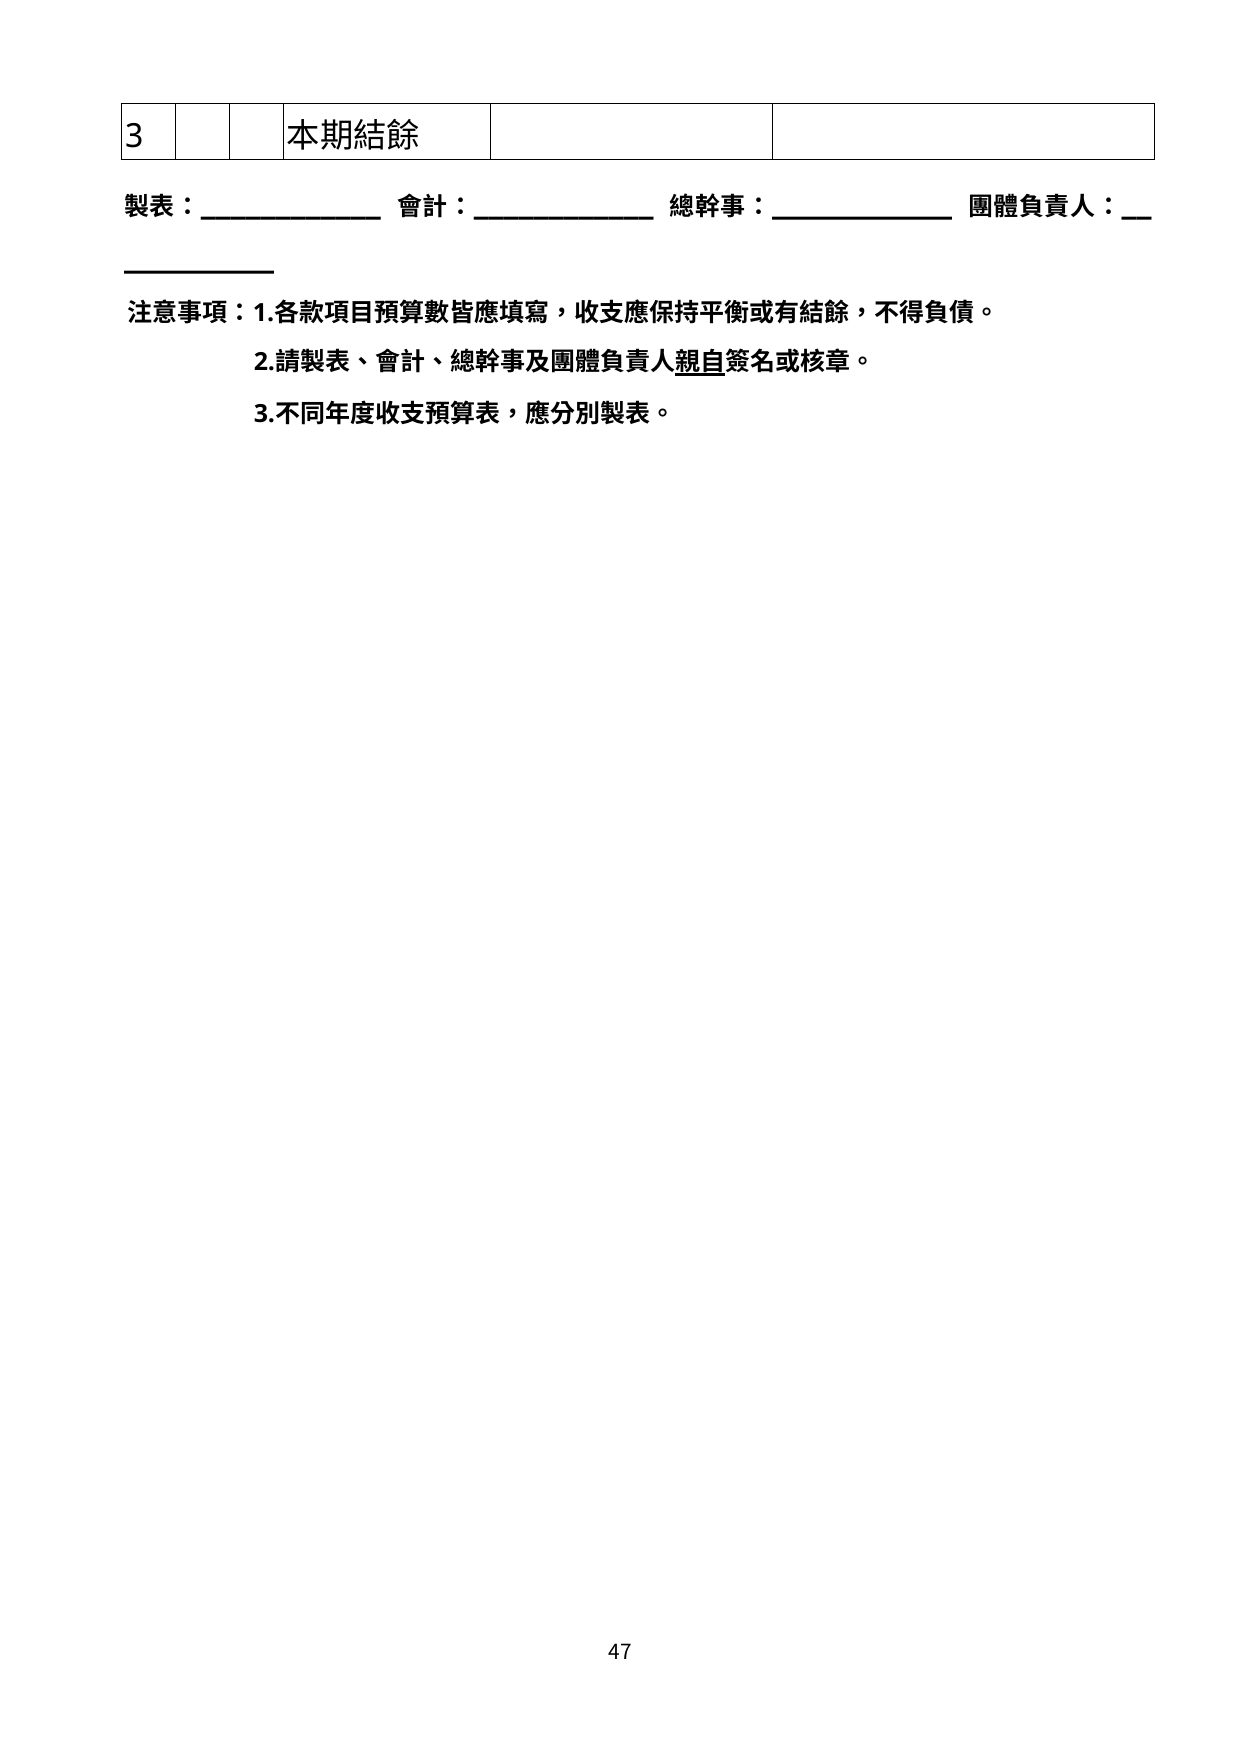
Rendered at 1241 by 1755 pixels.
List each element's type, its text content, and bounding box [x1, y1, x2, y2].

table_cell [230, 104, 283, 158]
text 注意事項：1.各款項目預算數皆應填寫，收支應保持平衡或有結餘，不得負債。 [128, 293, 1063, 329]
table_cell [176, 104, 229, 158]
table_cell 製表：____________ 會計：____________ 總幹事：____________ 團體負責人：____________ [121, 160, 1155, 293]
table_cell [491, 104, 772, 158]
table_cell 3 [122, 104, 175, 158]
text 3.不同年度收支預算表，應分別製表。 [177, 381, 1152, 433]
table_cell 本期結餘 [284, 104, 490, 158]
table_cell [773, 104, 1154, 158]
text 2.請製表、會計、總幹事及團體負責人親自簽名或核章。 [177, 329, 1152, 381]
